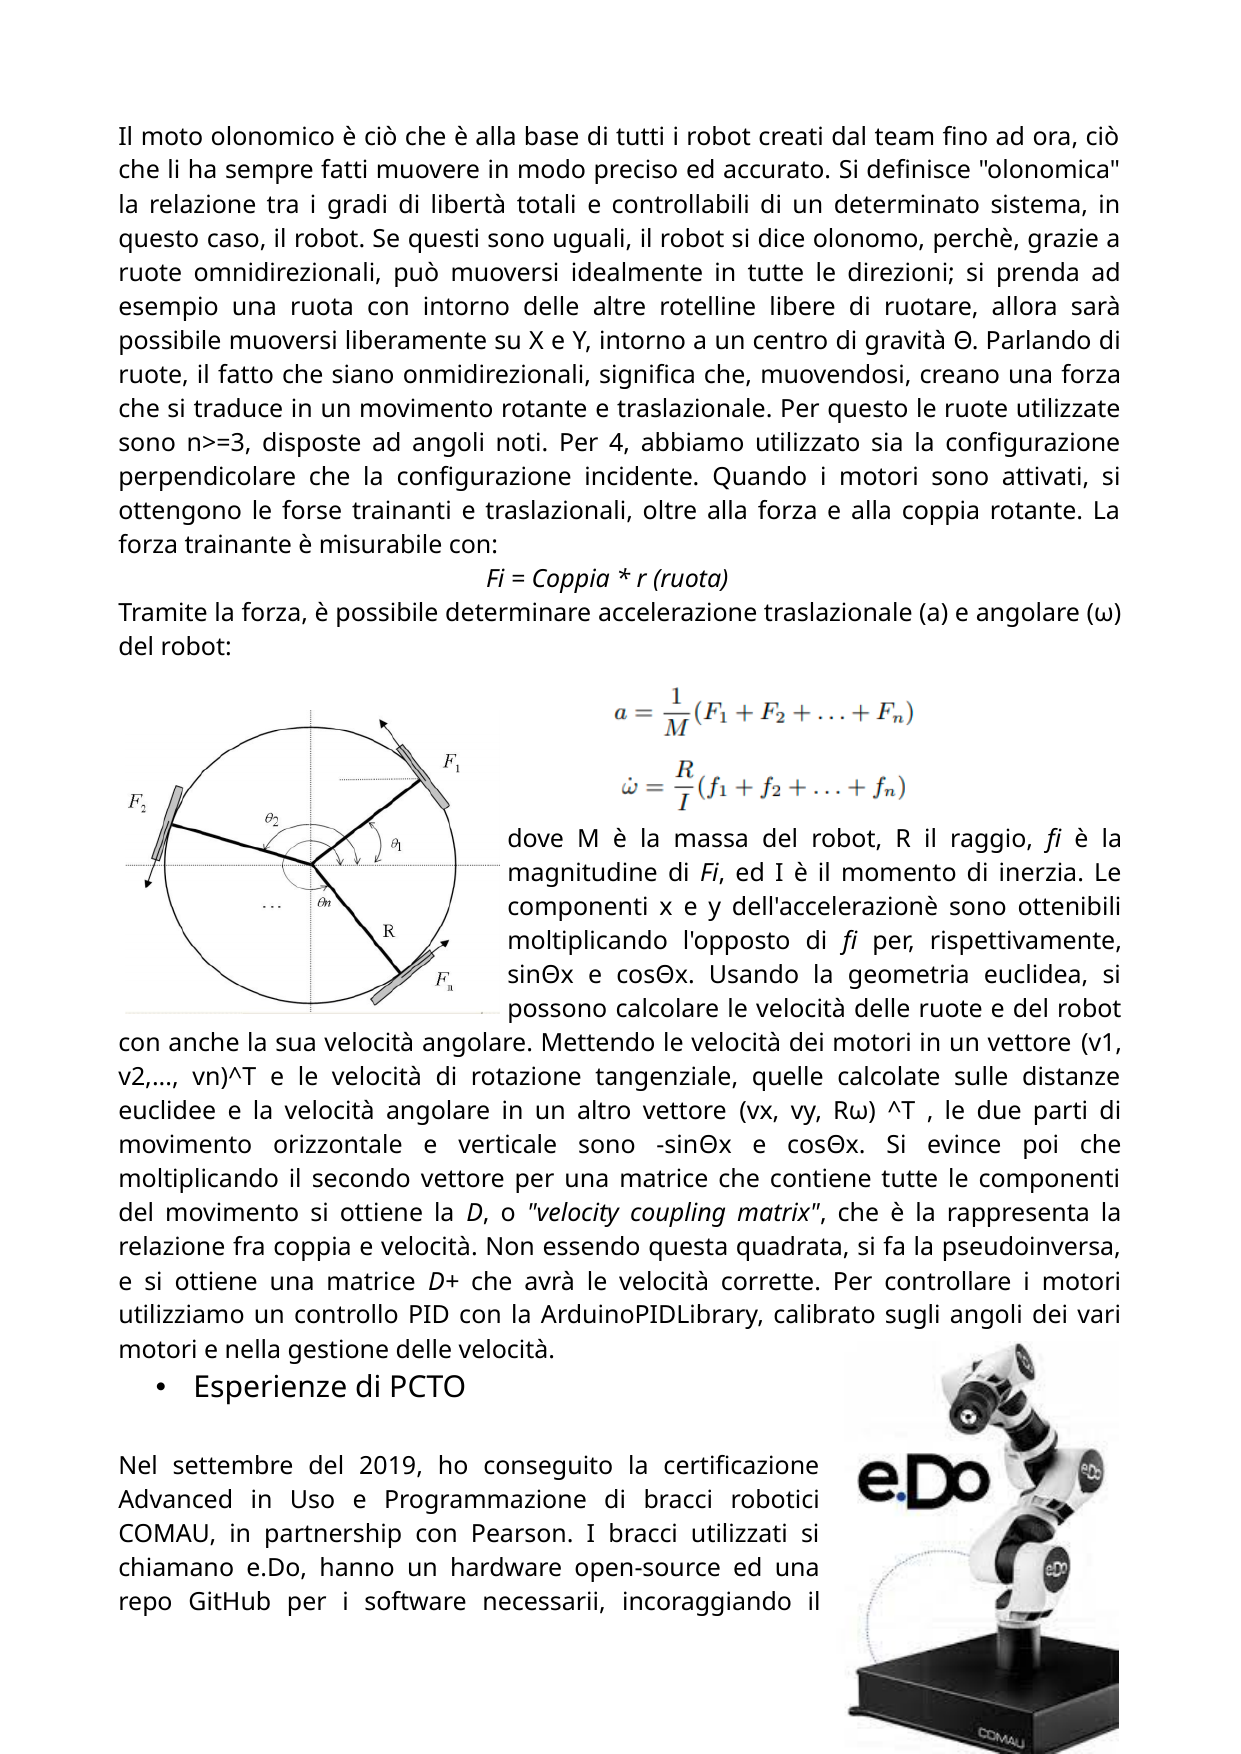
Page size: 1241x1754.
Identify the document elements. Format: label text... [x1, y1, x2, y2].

text dove M è la massa del robot, R il raggio, fi è la magnitudine di Fi, ed I è il momento di inerzia. Le componenti x e y dell'accelerazionè sono ottenibili moltiplicando l'opposto di fi per, rispettivamente, sinΘx e cosΘx. Usando la geometria euclidea, si possono calcolare le velocità delle ruote e del robot con anche la sua velocità angolare. Mettendo le velocità dei motori in un vettore (v1, v2,..., vn)^T e le velocità di rotazione tangenziale, quelle calcolate sulle distanze euclidee e la velocità angolare in un altro vettore (vx, vy, Rω) ^T , le due parti di movimento orizzontale e verticale sono -sinΘx e cosΘx. Si evince poi che moltiplicando il secondo vettore per una matrice che contiene tutte le componenti del movimento si ottiene la D, o "velocity coupling matrix", che è la rappresenta la relazione fra coppia e velocità. Non essendo questa quadrata, si fa la pseudoinversa, e si ottiene una matrice D+ che avrà le velocità corrette. Per controllare i motori utilizziamo un controllo PID con la ArduinoPIDLibrary, calibrato sugli angoli dei vari motori e nella gestione delle velocità. [118, 663, 1122, 1365]
picture [820, 1341, 1119, 1754]
text Nel settembre del 2019, ho conseguito la certificazione Advanced in Uso e Programmazione di bracci robotici COMAU, in partnership con Pearson. I bracci utilizzati si chiamano e.Do, hanno un hardware open-source ed una repo GitHub per i software necessarii, incoraggiando il [118, 1448, 820, 1618]
text Tramite la forza, è possibile determinare accelerazione traslazionale (a) e angolare (ω) del robot: [118, 595, 1122, 663]
text Il moto olonomico è ciò che è alla base di tutti i robot creati dal team fino ad ora, ciò che li ha sempre fatti muovere in modo preciso ed accurato. Si definisce "olonomica" la relazione tra i gradi di libertà totali e controllabili di un determinato sistema, in questo caso, il robot. Se questi sono uguali, il robot si dice olonomo, perchè, grazie a ruote omnidirezionali, può muoversi idealmente in tutte le direzioni; si prenda ad esempio una ruota con intorno delle altre rotelline libere di ruotare, allora sarà possibile muoversi liberamente su X e Y, intorno a un centro di gravità Θ. Parlando di ruote, il fatto che siano onmidirezionali, significa che, muovendosi, creano una forza che si traduce in un movimento rotante e traslazionale. Per questo le ruote utilizzate sono n>=3, disposte ad angoli noti. Per 4, abbiamo utilizzato sia la configurazione perpendicolare che la configurazione incidente. Quando i motori sono attivati, si ottengono le forse trainanti e traslazionali, oltre alla forza e alla coppia rotante. La forza trainante è misurabile con: [118, 118, 1122, 561]
list Esperienze di PCTO [156, 1365, 820, 1406]
picture [606, 673, 919, 821]
text Fi = Coppia * r (ruota) [118, 561, 1122, 595]
picture [125, 710, 507, 1025]
